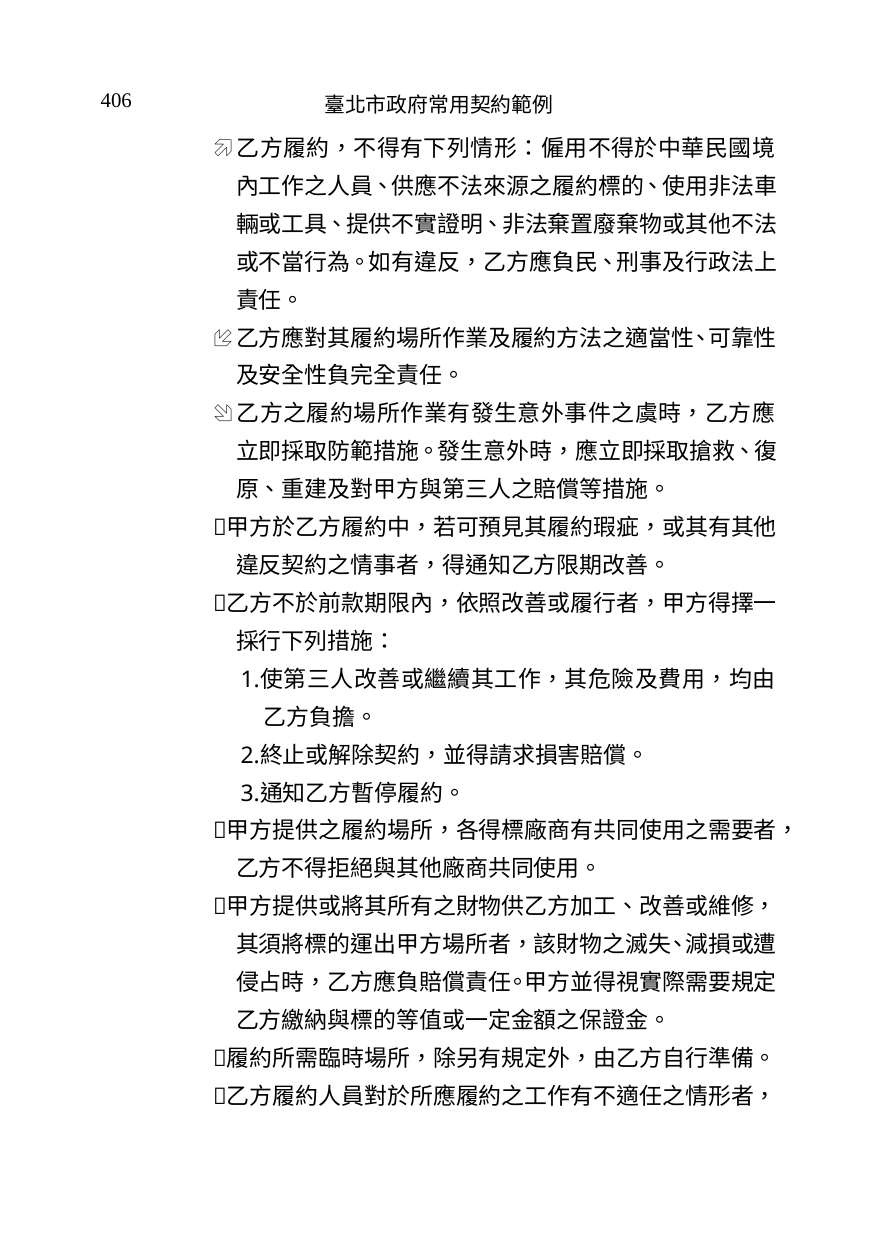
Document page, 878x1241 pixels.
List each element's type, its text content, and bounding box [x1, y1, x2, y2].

text 3.通知乙方暫停履約。 [240, 772, 777, 810]
text 甲方於乙方履約中，若可預見其履約瑕疵，或其有其他違反契約之情事者，得通知乙方限期改善。 [213, 507, 777, 582]
text 乙方之履約場所作業有發生意外事件之虞時，乙方應立即採取防範措施。發生意外時，應立即採取搶救、復原、重建及對甲方與第三人之賠償等措施。 [213, 393, 777, 507]
text 1.使第三人改善或繼續其工作，其危險及費用，均由乙方負擔。 [240, 658, 777, 734]
text 甲方提供之履約場所，各得標廠商有共同使用之需要者，乙方不得拒絕與其他廠商共同使用。 [213, 810, 777, 886]
text 甲方提供或將其所有之財物供乙方加工、改善或維修，其須將標的運出甲方場所者，該財物之滅失、減損或遭侵占時，乙方應負賠償責任。甲方並得視實際需要規定乙方繳納與標的等值或一定金額之保證金。 [213, 886, 777, 1037]
text 乙方履約人員對於所應履約之工作有不適任之情形者， [213, 1075, 777, 1113]
text 履約所需臨時場所，除另有規定外，由乙方自行準備。 [213, 1037, 777, 1075]
text 乙方履約，不得有下列情形：僱用不得於中華民國境內工作之人員、供應不法來源之履約標的、使用非法車輛或工具、提供不實證明、非法棄置廢棄物或其他不法或不當行為。如有違反，乙方應負民、刑事及行政法上責任。 [213, 127, 777, 317]
text 2.終止或解除契約，並得請求損害賠償。 [240, 734, 777, 772]
text 乙方應對其履約場所作業及履約方法之適當性、可靠性及安全性負完全責任。 [213, 317, 777, 393]
text 乙方不於前款期限內，依照改善或履行者，甲方得擇一採行下列措施： [213, 582, 777, 658]
